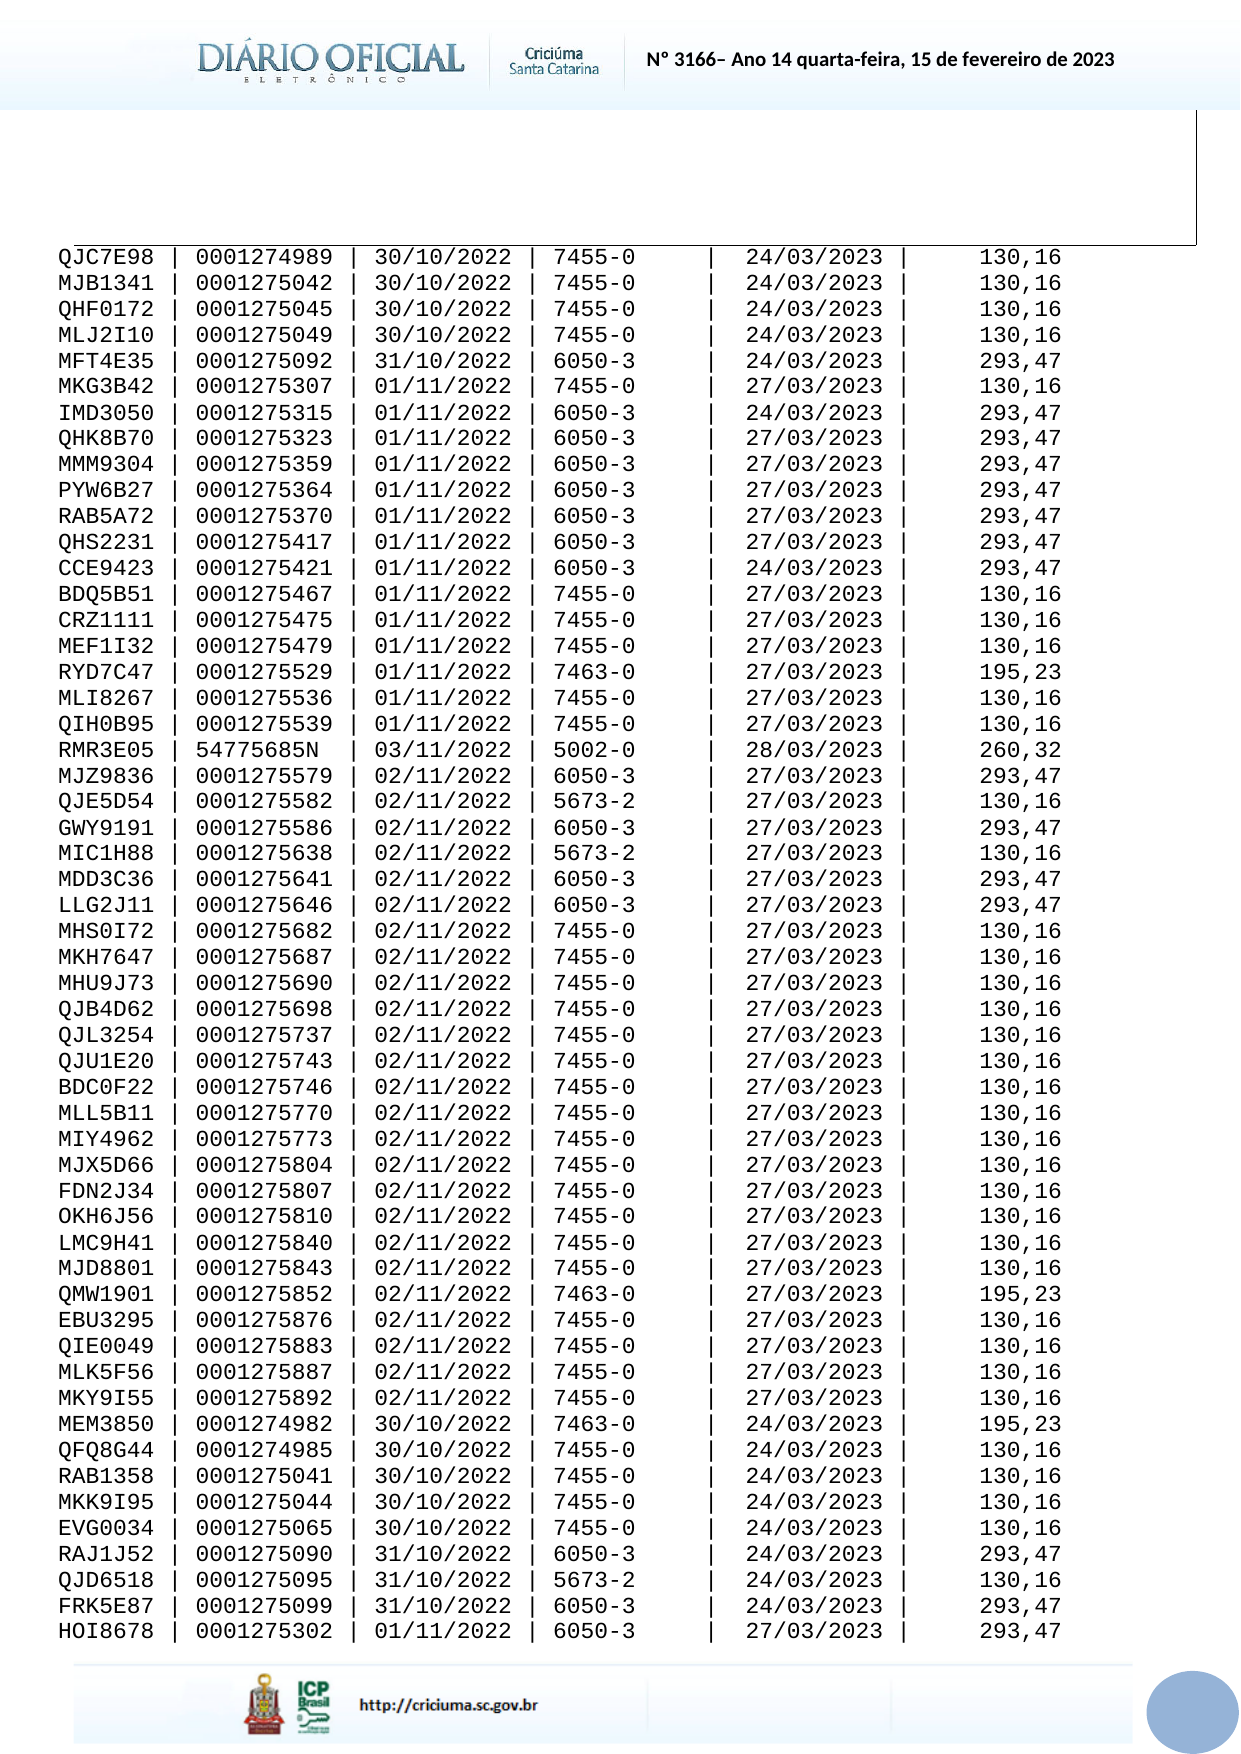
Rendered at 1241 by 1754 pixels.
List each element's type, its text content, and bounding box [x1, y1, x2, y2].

text MHS0I72 | 0001275682 | 02/11/2022 | 7455-0 | 27/03/2023 | 130,16 [44, 919, 1196, 946]
text MIY4962 | 0001275773 | 02/11/2022 | 7455-0 | 27/03/2023 | 130,16 [44, 1127, 1196, 1153]
text RYD7C47 | 0001275529 | 01/11/2022 | 7463-0 | 27/03/2023 | 195,23 [44, 660, 1196, 686]
text QFQ8G44 | 0001274985 | 30/10/2022 | 7455-0 | 24/03/2023 | 130,16 [44, 1438, 1196, 1464]
text RMR3E05 | 54775685N | 03/11/2022 | 5002-0 | 28/03/2023 | 260,32 [44, 738, 1196, 764]
text QHF0172 | 0001275045 | 30/10/2022 | 7455-0 | 24/03/2023 | 130,16 [44, 297, 1196, 323]
text IMD3050 | 0001275315 | 01/11/2022 | 6050-3 | 24/03/2023 | 293,47 [44, 401, 1196, 427]
text LLG2J11 | 0001275646 | 02/11/2022 | 6050-3 | 27/03/2023 | 293,47 [44, 894, 1196, 919]
text QJD6518 | 0001275095 | 31/10/2022 | 5673-2 | 24/03/2023 | 130,16 [44, 1568, 1196, 1594]
text MJD8801 | 0001275843 | 02/11/2022 | 7455-0 | 27/03/2023 | 130,16 [44, 1257, 1196, 1283]
text QJE5D54 | 0001275582 | 02/11/2022 | 5673-2 | 27/03/2023 | 130,16 [44, 790, 1196, 816]
text RAJ1J52 | 0001275090 | 31/10/2022 | 6050-3 | 24/03/2023 | 293,47 [44, 1542, 1196, 1568]
text RAB5A72 | 0001275370 | 01/11/2022 | 6050-3 | 27/03/2023 | 293,47 [44, 504, 1196, 531]
text BDC0F22 | 0001275746 | 02/11/2022 | 7455-0 | 27/03/2023 | 130,16 [44, 1075, 1196, 1101]
text GWY9191 | 0001275586 | 02/11/2022 | 6050-3 | 27/03/2023 | 293,47 [44, 816, 1196, 842]
text MLL5B11 | 0001275770 | 02/11/2022 | 7455-0 | 27/03/2023 | 130,16 [44, 1101, 1196, 1127]
text MKK9I95 | 0001275044 | 30/10/2022 | 7455-0 | 24/03/2023 | 130,16 [44, 1490, 1196, 1516]
text MFT4E35 | 0001275092 | 31/10/2022 | 6050-3 | 24/03/2023 | 293,47 [44, 349, 1196, 375]
text EBU3295 | 0001275876 | 02/11/2022 | 7455-0 | 27/03/2023 | 130,16 [44, 1309, 1196, 1334]
text PYW6B27 | 0001275364 | 01/11/2022 | 6050-3 | 27/03/2023 | 293,47 [44, 479, 1196, 504]
text LMC9H41 | 0001275840 | 02/11/2022 | 7455-0 | 27/03/2023 | 130,16 [44, 1231, 1196, 1257]
text HOI8678 | 0001275302 | 01/11/2022 | 6050-3 | 27/03/2023 | 293,47 [44, 1620, 1196, 1646]
text MDD3C36 | 0001275641 | 02/11/2022 | 6050-3 | 27/03/2023 | 293,47 [44, 868, 1196, 894]
text MKY9I55 | 0001275892 | 02/11/2022 | 7455-0 | 27/03/2023 | 130,16 [44, 1386, 1196, 1412]
text OKH6J56 | 0001275810 | 02/11/2022 | 7455-0 | 27/03/2023 | 130,16 [44, 1205, 1196, 1231]
text QMW1901 | 0001275852 | 02/11/2022 | 7463-0 | 27/03/2023 | 195,23 [44, 1283, 1196, 1309]
text MJZ9836 | 0001275579 | 02/11/2022 | 6050-3 | 27/03/2023 | 293,47 [44, 764, 1196, 790]
text MHU9J73 | 0001275690 | 02/11/2022 | 7455-0 | 27/03/2023 | 130,16 [44, 971, 1196, 997]
text QJC7E98 | 0001274989 | 30/10/2022 | 7455-0 | 24/03/2023 | 130,16 [44, 245, 1196, 271]
text CRZ1111 | 0001275475 | 01/11/2022 | 7455-0 | 27/03/2023 | 130,16 [44, 608, 1196, 634]
text MIC1H88 | 0001275638 | 02/11/2022 | 5673-2 | 27/03/2023 | 130,16 [44, 842, 1196, 868]
text MKG3B42 | 0001275307 | 01/11/2022 | 7455-0 | 27/03/2023 | 130,16 [44, 375, 1196, 401]
text MEM3850 | 0001274982 | 30/10/2022 | 7463-0 | 24/03/2023 | 195,23 [44, 1412, 1196, 1438]
text BDQ5B51 | 0001275467 | 01/11/2022 | 7455-0 | 27/03/2023 | 130,16 [44, 582, 1196, 608]
text QJU1E20 | 0001275743 | 02/11/2022 | 7455-0 | 27/03/2023 | 130,16 [44, 1049, 1196, 1075]
text MJB1341 | 0001275042 | 30/10/2022 | 7455-0 | 24/03/2023 | 130,16 [44, 271, 1196, 297]
text MMM9304 | 0001275359 | 01/11/2022 | 6050-3 | 27/03/2023 | 293,47 [44, 453, 1196, 479]
text FRK5E87 | 0001275099 | 31/10/2022 | 6050-3 | 24/03/2023 | 293,47 [44, 1594, 1196, 1620]
text RAB1358 | 0001275041 | 30/10/2022 | 7455-0 | 24/03/2023 | 130,16 [44, 1464, 1196, 1490]
text QIH0B95 | 0001275539 | 01/11/2022 | 7455-0 | 27/03/2023 | 130,16 [44, 712, 1196, 738]
text MLI8267 | 0001275536 | 01/11/2022 | 7455-0 | 27/03/2023 | 130,16 [44, 686, 1196, 712]
text FDN2J34 | 0001275807 | 02/11/2022 | 7455-0 | 27/03/2023 | 130,16 [44, 1179, 1196, 1205]
text QJL3254 | 0001275737 | 02/11/2022 | 7455-0 | 27/03/2023 | 130,16 [44, 1023, 1196, 1049]
text QHS2231 | 0001275417 | 01/11/2022 | 6050-3 | 27/03/2023 | 293,47 [44, 531, 1196, 556]
text QJB4D62 | 0001275698 | 02/11/2022 | 7455-0 | 27/03/2023 | 130,16 [44, 997, 1196, 1023]
text MEF1I32 | 0001275479 | 01/11/2022 | 7455-0 | 27/03/2023 | 130,16 [44, 634, 1196, 660]
text MJX5D66 | 0001275804 | 02/11/2022 | 7455-0 | 27/03/2023 | 130,16 [44, 1153, 1196, 1179]
text EVG0034 | 0001275065 | 30/10/2022 | 7455-0 | 24/03/2023 | 130,16 [44, 1516, 1196, 1542]
text CCE9423 | 0001275421 | 01/11/2022 | 6050-3 | 24/03/2023 | 293,47 [44, 556, 1196, 582]
text MKH7647 | 0001275687 | 02/11/2022 | 7455-0 | 27/03/2023 | 130,16 [44, 946, 1196, 971]
text QIE0049 | 0001275883 | 02/11/2022 | 7455-0 | 27/03/2023 | 130,16 [44, 1334, 1196, 1361]
text QHK8B70 | 0001275323 | 01/11/2022 | 6050-3 | 27/03/2023 | 293,47 [44, 427, 1196, 453]
text MLJ2I10 | 0001275049 | 30/10/2022 | 7455-0 | 24/03/2023 | 130,16 [44, 323, 1196, 349]
text MLK5F56 | 0001275887 | 02/11/2022 | 7455-0 | 27/03/2023 | 130,16 [44, 1361, 1196, 1386]
